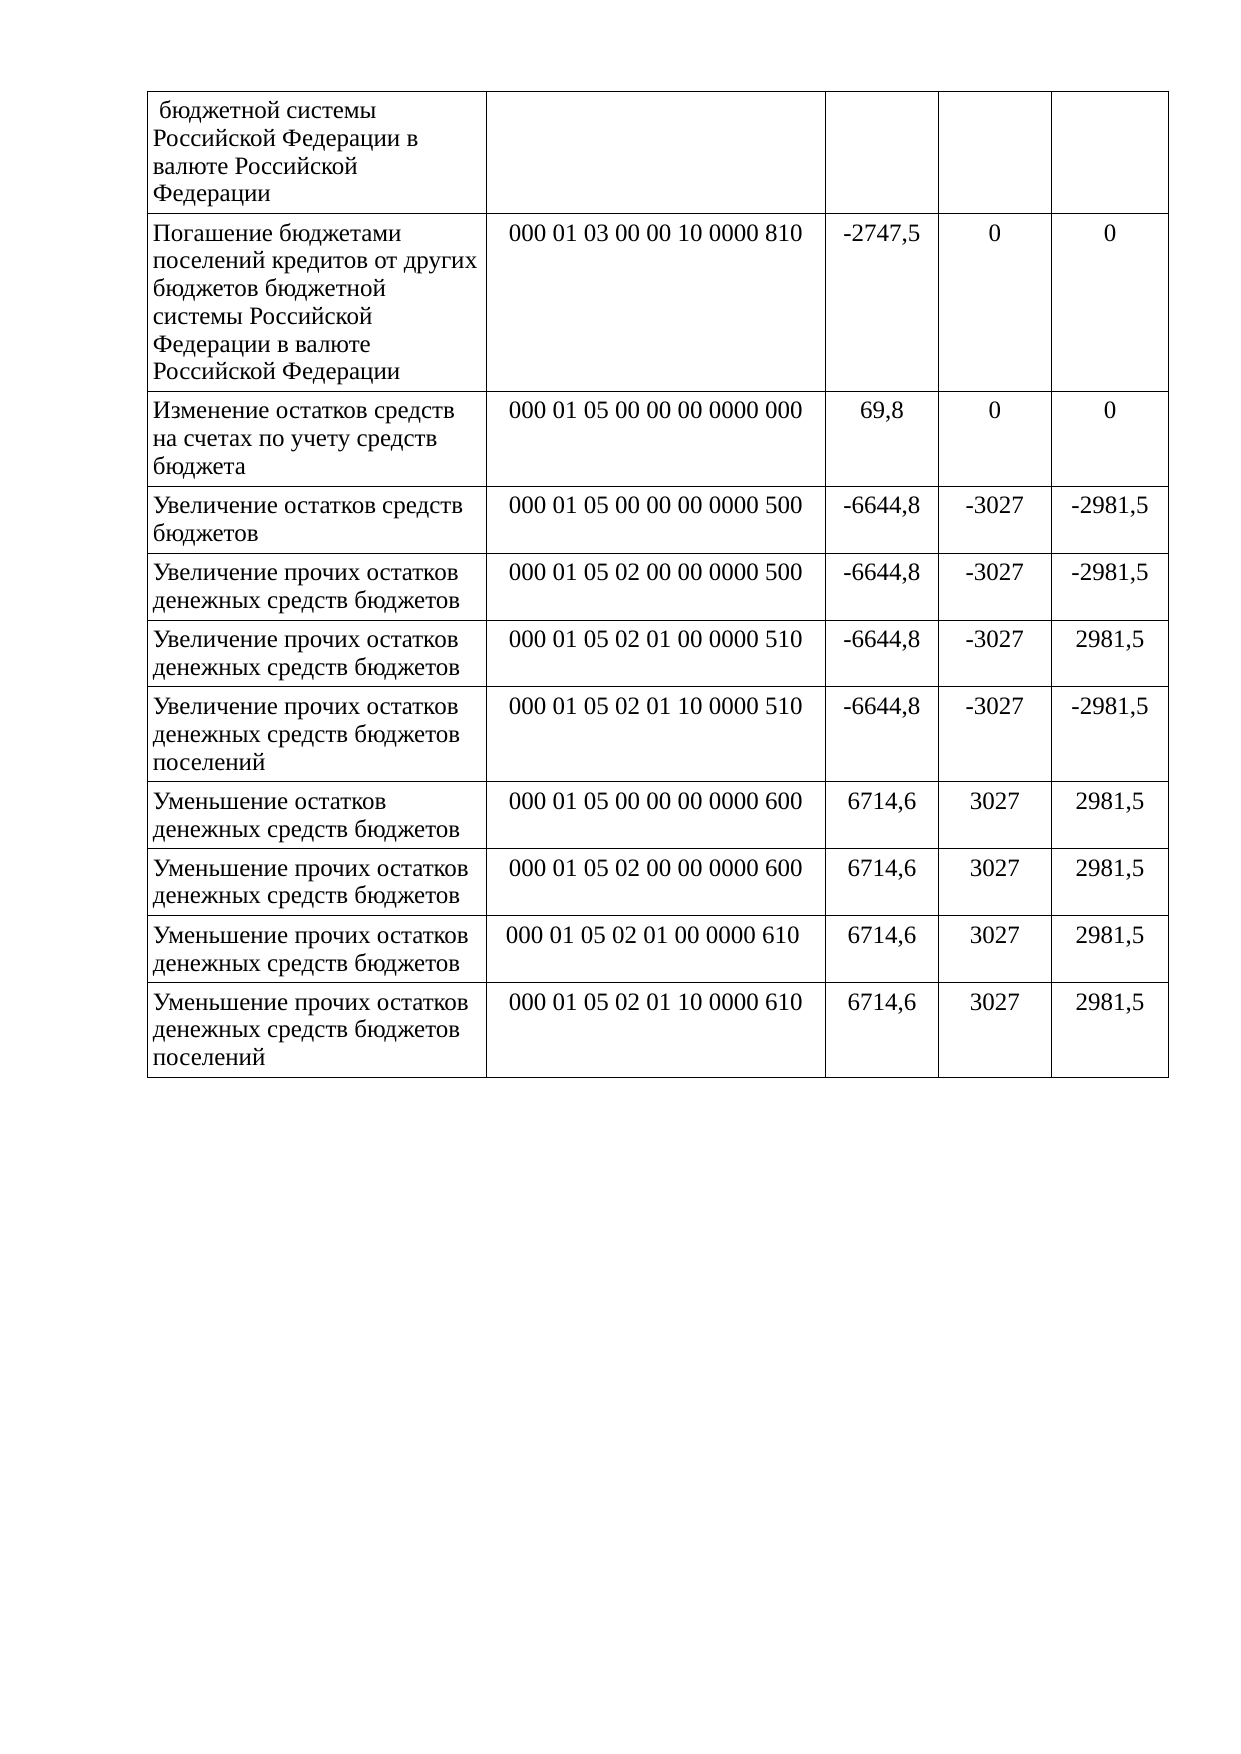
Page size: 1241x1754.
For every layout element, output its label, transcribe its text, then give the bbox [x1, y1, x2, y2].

table_cell [826, 92, 938, 213]
table_cell 000 01 05 00 00 00 0000 600 [487, 782, 825, 848]
table_cell -2747,5 [826, 214, 938, 391]
table_cell -3027 [939, 687, 1051, 781]
table_cell Увеличение прочих остатков денежных средств бюджетов [148, 554, 486, 619]
table_cell Уменьшение прочих остатков денежных средств бюджетов поселений [148, 983, 486, 1077]
table_cell -6644,8 [826, 554, 938, 619]
table_cell 000 01 03 00 00 10 0000 810 [487, 214, 825, 391]
table_cell 2981,5 [1052, 849, 1168, 915]
table_cell -2981,5 [1052, 554, 1168, 619]
table_cell 000 01 05 00 00 00 0000 500 [487, 487, 825, 552]
table_cell -3027 [939, 487, 1051, 552]
table_cell [487, 92, 825, 213]
table_cell 000 01 05 02 00 00 0000 600 [487, 849, 825, 915]
table_cell Увеличение остатков средств бюджетов [148, 487, 486, 552]
table_cell [939, 92, 1051, 213]
table_cell 0 [1052, 214, 1168, 391]
table_cell 2981,5 [1052, 916, 1168, 982]
table_cell 6714,6 [826, 782, 938, 848]
table_cell 6714,6 [826, 916, 938, 982]
table_cell 0 [1052, 392, 1168, 486]
table_cell 000 01 05 02 01 00 0000 610 [487, 916, 825, 982]
table_cell 000 01 05 02 00 00 0000 500 [487, 554, 825, 619]
table_cell 0 [939, 214, 1051, 391]
table_cell 3027 [939, 916, 1051, 982]
table_cell -6644,8 [826, 487, 938, 552]
table_cell [1052, 92, 1168, 213]
table_cell Изменение остатков средств на счетах по учету средств бюджета [148, 392, 486, 486]
table_cell 6714,6 [826, 849, 938, 915]
table_cell Погашение бюджетами поселений кредитов от других бюджетов бюджетной системы Российской Федерации в валюте Российской Федерации [148, 214, 486, 391]
table_cell Уменьшение остатков денежных средств бюджетов [148, 782, 486, 848]
table_cell 000 01 05 02 01 00 0000 510 [487, 621, 825, 686]
table_cell 69,8 [826, 392, 938, 486]
table_cell 3027 [939, 849, 1051, 915]
table_cell 2981,5 [1052, 782, 1168, 848]
table_cell -2981,5 [1052, 687, 1168, 781]
table_cell Уменьшение прочих остатков денежных средств бюджетов [148, 916, 486, 982]
table_cell 2981,5 [1052, 621, 1168, 686]
table_cell Увеличение прочих остатков денежных средств бюджетов поселений [148, 687, 486, 781]
table_cell 0 [939, 392, 1051, 486]
table_cell 3027 [939, 983, 1051, 1077]
table_cell Увеличение прочих остатков денежных средств бюджетов [148, 621, 486, 686]
table_cell -3027 [939, 554, 1051, 619]
table_cell -2981,5 [1052, 487, 1168, 552]
table_cell 000 01 05 02 01 10 0000 510 [487, 687, 825, 781]
table_cell 6714,6 [826, 983, 938, 1077]
table_cell 2981,5 [1052, 983, 1168, 1077]
table_cell 3027 [939, 782, 1051, 848]
table_cell -6644,8 [826, 687, 938, 781]
table_cell бюджетной системы Российской Федерации в валюте Российской Федерации [148, 92, 486, 213]
table_cell 000 01 05 02 01 10 0000 610 [487, 983, 825, 1077]
table_cell -3027 [939, 621, 1051, 686]
table_cell Уменьшение прочих остатков денежных средств бюджетов [148, 849, 486, 915]
table_cell 000 01 05 00 00 00 0000 000 [487, 392, 825, 486]
table_cell -6644,8 [826, 621, 938, 686]
